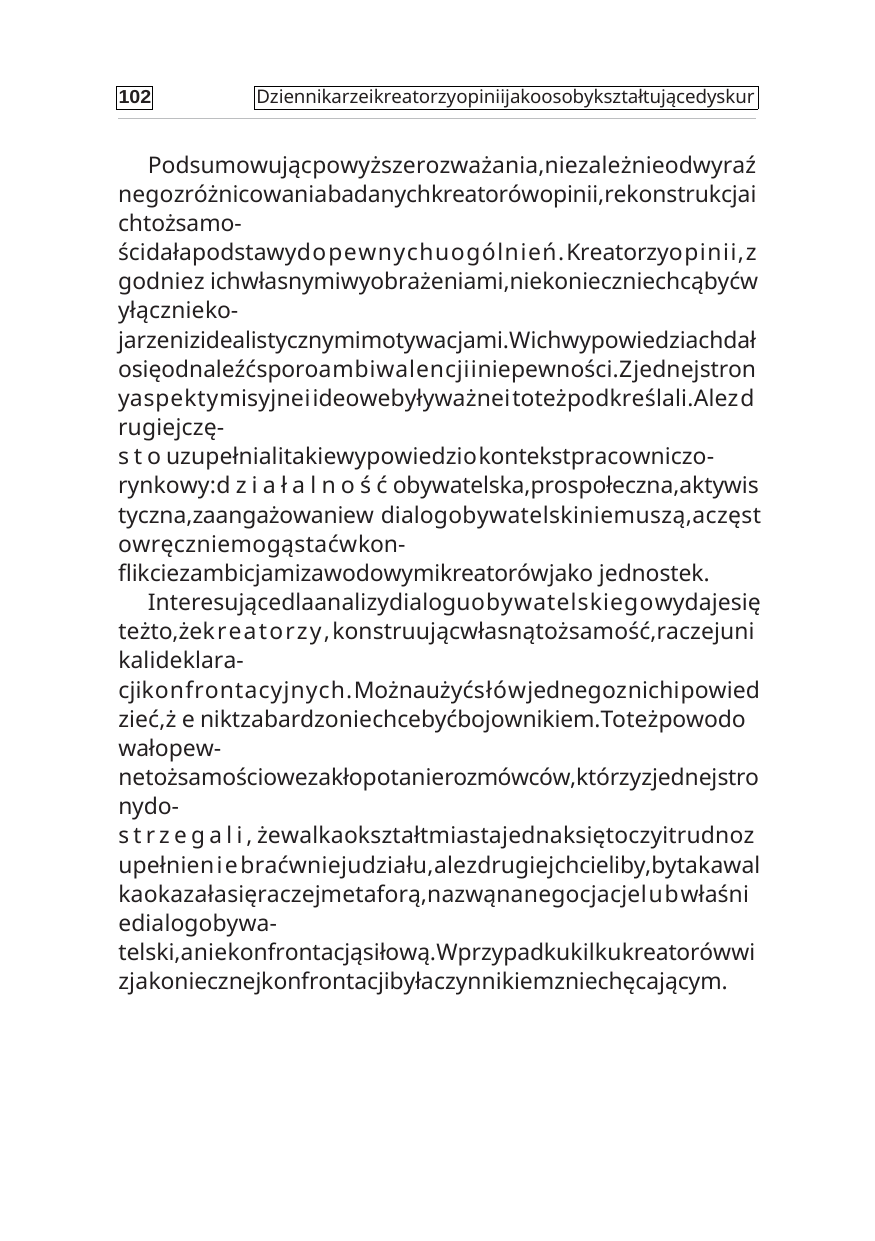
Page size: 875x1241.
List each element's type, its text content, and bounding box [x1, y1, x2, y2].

text Interesującedlaanalizydialoguobywatelskiegowydajesięteżto,żekreatorzy,konstruującwłasnątożsamość,raczejunikalideklara-cjikonfrontacyjnych.Możnaużyćsłówjednegoznichipowiedzieć,żeniktzabardzoniechcebyćbojownikiem.Toteżpowodowałopew-netożsamościowezakłopotanierozmówców,którzyzjednejstronydo-strzegali,żewalkaokształtmiastajednaksiętoczyitrudnozupełnieniebraćwniejudziału,alezdrugiejchcieliby,bytakawalkaokazałasięraczejmetaforą,nazwąnanegocjacjelubwłaśniedialogobywa-telski,aniekonfrontacjąsiłową.Wprzypadkukilkukreatorówwizjakoniecznejkonfrontacjibyłaczynnikiemzniechęcającym. [118, 587, 762, 996]
text Podsumowującpowyższerozważania,niezależnieodwyraźnegozróżnicowaniabadanychkreatorówopinii,rekonstrukcjaichtożsamo-ścidałapodstawydopewnychuogólnień.Kreatorzyopinii,zgodniezichwłasnymiwyobrażeniami,niekonieczniechcąbyćwyłącznieko-jarzenizidealistycznymimotywacjami.Wichwypowiedziachdałosięodnaleźćsporoambiwalencjiiniepewności.Zjednejstronyaspektymisyjneiideowebyływażneitoteżpodkreślali.Alezdrugiejczę-stouzupełnialitakiewypowiedziokontekstpracowniczo-rynkowy:działalnośćobywatelska,prospołeczna,aktywistyczna,zaangażowaniewdialogobywatelskiniemuszą,aczęstowręczniemogąstaćwkon-flikciezambicjamizawodowymikreatorówjako jednostek. [118, 150, 762, 587]
